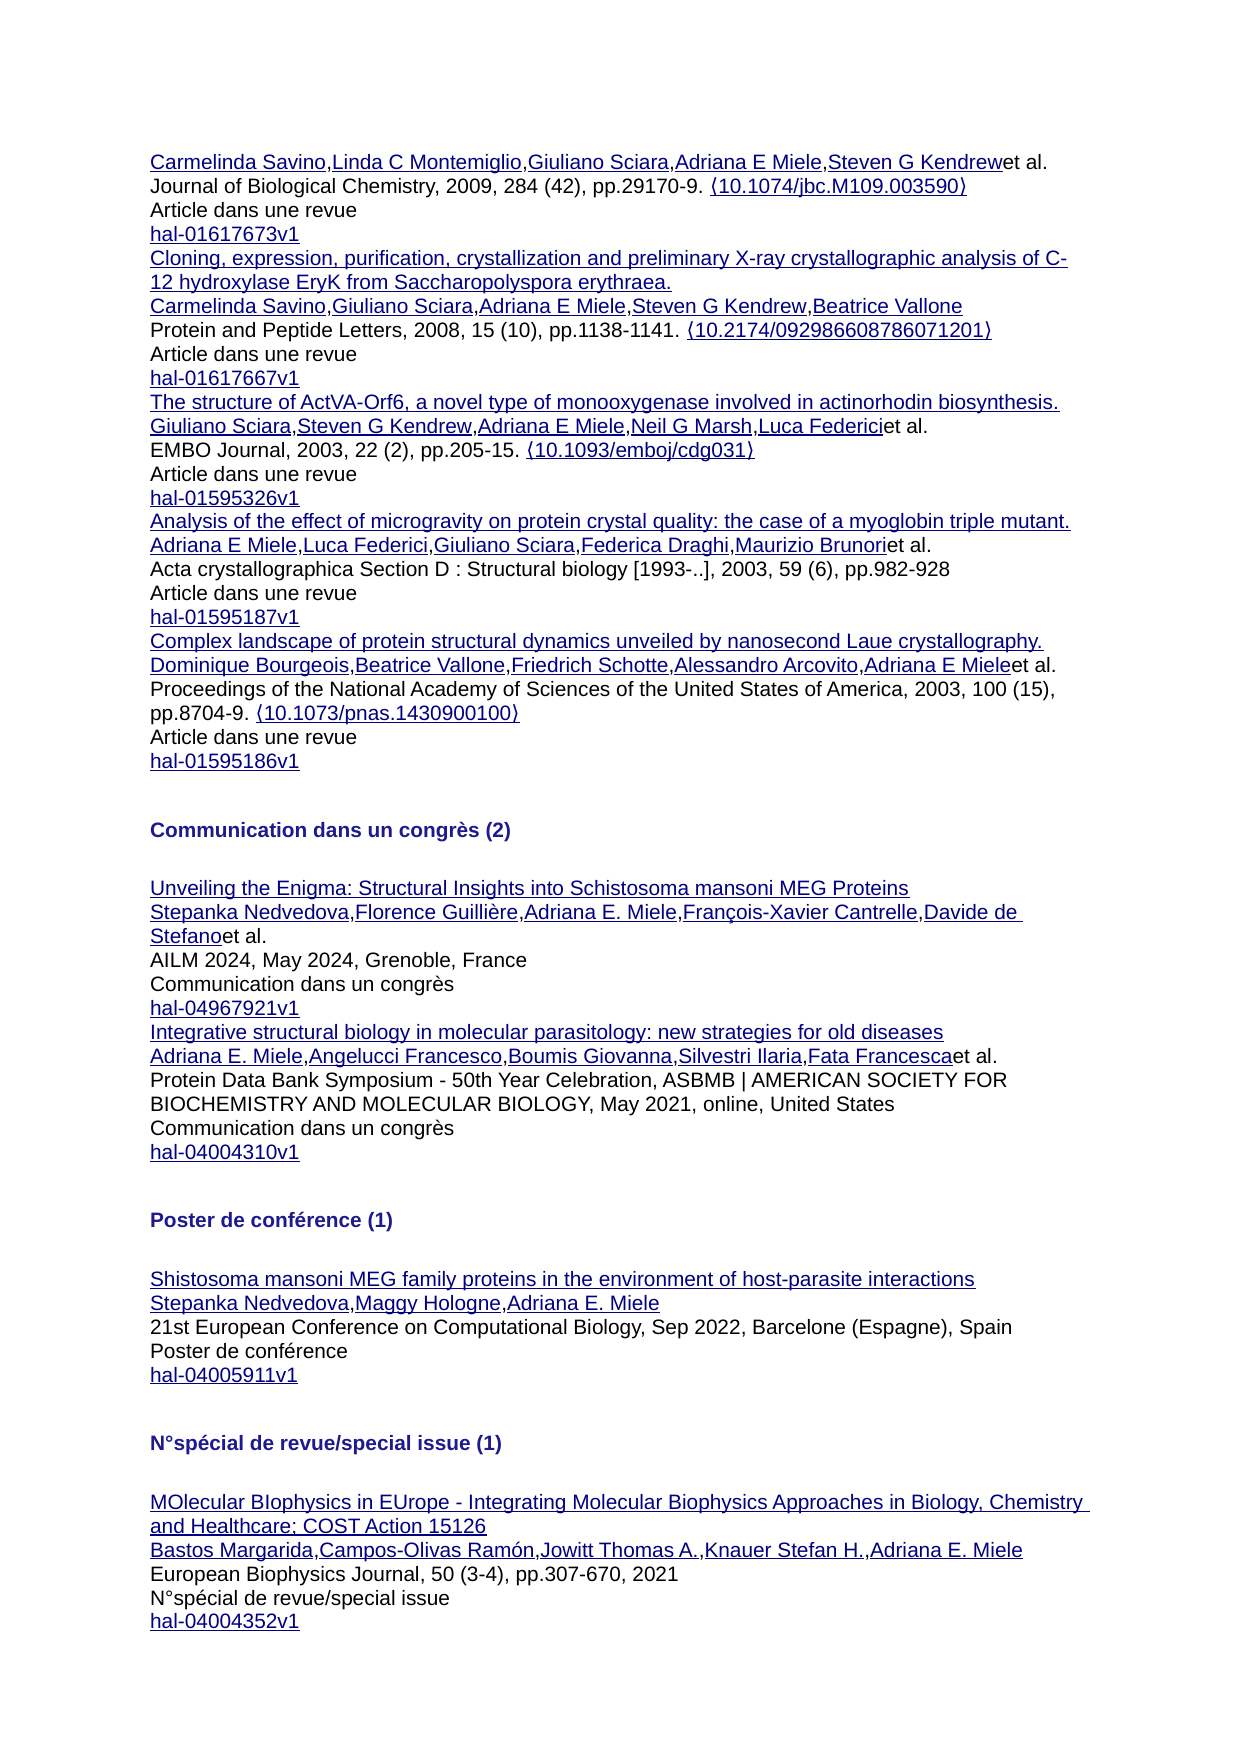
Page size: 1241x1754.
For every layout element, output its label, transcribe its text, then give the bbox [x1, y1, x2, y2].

table_header MOlecular BIophysics in EUrope - Integrating Molecular Biophysics Approaches in Biology, Chemistry [150, 1490, 1090, 1511]
table_cell Complex landscape of protein structural dynamics unveiled by nanosecond Laue crystallography. Dominique Bourgeois,Beatrice Vallone,Friedrich Schotte,Alessandro Arcovito,Adriana E Mieleet al. Proceedings of the National Academy of Sciences of the United States of America, 2003, 100 (15), pp.8704-9. ⟨10.1073/pnas.1430900100⟩ Article dans une revue hal-01595186v1 [150, 629, 1090, 773]
table_header Shistosoma mansoni MEG family proteins in the environment of host-parasite interactions Stepanka Nedvedova,Maggy Hologne,Adriana E. Miele 21st European Conference on Computational Biology, Sep 2022, Barcelone (Espagne), Spain Poster de conférence hal-04005911v1 [150, 1267, 1090, 1386]
table_cell Cloning, expression, purification, crystallization and preliminary X-ray crystallographic analysis of C-12 hydroxylase EryK from Saccharopolyspora erythraea. Carmelinda Savino,Giuliano Sciara,Adriana E Miele,Steven G Kendrew,Beatrice Vallone Protein and Peptide Letters, 2008, 15 (10), pp.1138-1141. ⟨10.2174/092986608786071201⟩ Article dans une revue hal-01617667v1 [150, 246, 1090, 389]
table_cell Analysis of the effect of microgravity on protein crystal quality: the case of a myoglobin triple mutant. Adriana E Miele,Luca Federici,Giuliano Sciara,Federica Draghi,Maurizio Brunoriet al. Acta crystallographica Section D : Structural biology [1993-..], 2003, 59 (6), pp.982-928 Article dans une revue hal-01595187v1 [150, 509, 1090, 629]
table_header Unveiling the Enigma: Structural Insights into Schistosoma mansoni MEG Proteins Stepanka Nedvedova,Florence Guillière,Adriana E. Miele,François-Xavier Cantrelle,Davide de Stefanoet al. AILM 2024, May 2024, Grenoble, France Communication dans un congrès hal-04967921v1 [150, 876, 1090, 1020]
table_cell The structure of ActVA-Orf6, a novel type of monooxygenase involved in actinorhodin biosynthesis. Giuliano Sciara,Steven G Kendrew,Adriana E Miele,Neil G Marsh,Luca Federiciet al. EMBO Journal, 2003, 22 (2), pp.205-15. ⟨10.1093/emboj/cdg031⟩ Article dans une revue hal-01595326v1 [150, 390, 1090, 509]
subtitle Communication dans un congrès (2) [150, 818, 1090, 842]
subtitle N°spécial de revue/special issue (1) [150, 1431, 1090, 1455]
subtitle Poster de conférence (1) [150, 1208, 1090, 1232]
table_header and Healthcare; COST Action 15126 Bastos Margarida,Campos-Olivas Ramón,Jowitt Thomas A.,Knauer Stefan H.,Adriana E. Miele European Biophysics Journal, 50 (3-4), pp.307-670, 2021 N°spécial de revue/special issue hal-04004352v1 [150, 1512, 1090, 1633]
table_cell Carmelinda Savino,Linda C Montemiglio,Giuliano Sciara,Adriana E Miele,Steven G Kendrewet al. Journal of Biological Chemistry, 2009, 284 (42), pp.29170-9. ⟨10.1074/jbc.M109.003590⟩ Article dans une revue hal-01617673v1 [150, 150, 1090, 246]
table_cell Integrative structural biology in molecular parasitology: new strategies for old diseases Adriana E. Miele,Angelucci Francesco,Boumis Giovanna,Silvestri Ilaria,Fata Francescaet al. Protein Data Bank Symposium - 50th Year Celebration, ASBMB | AMERICAN SOCIETY FOR BIOCHEMISTRY AND MOLECULAR BIOLOGY, May 2021, online, United States Communication dans un congrès hal-04004310v1 [150, 1020, 1090, 1163]
